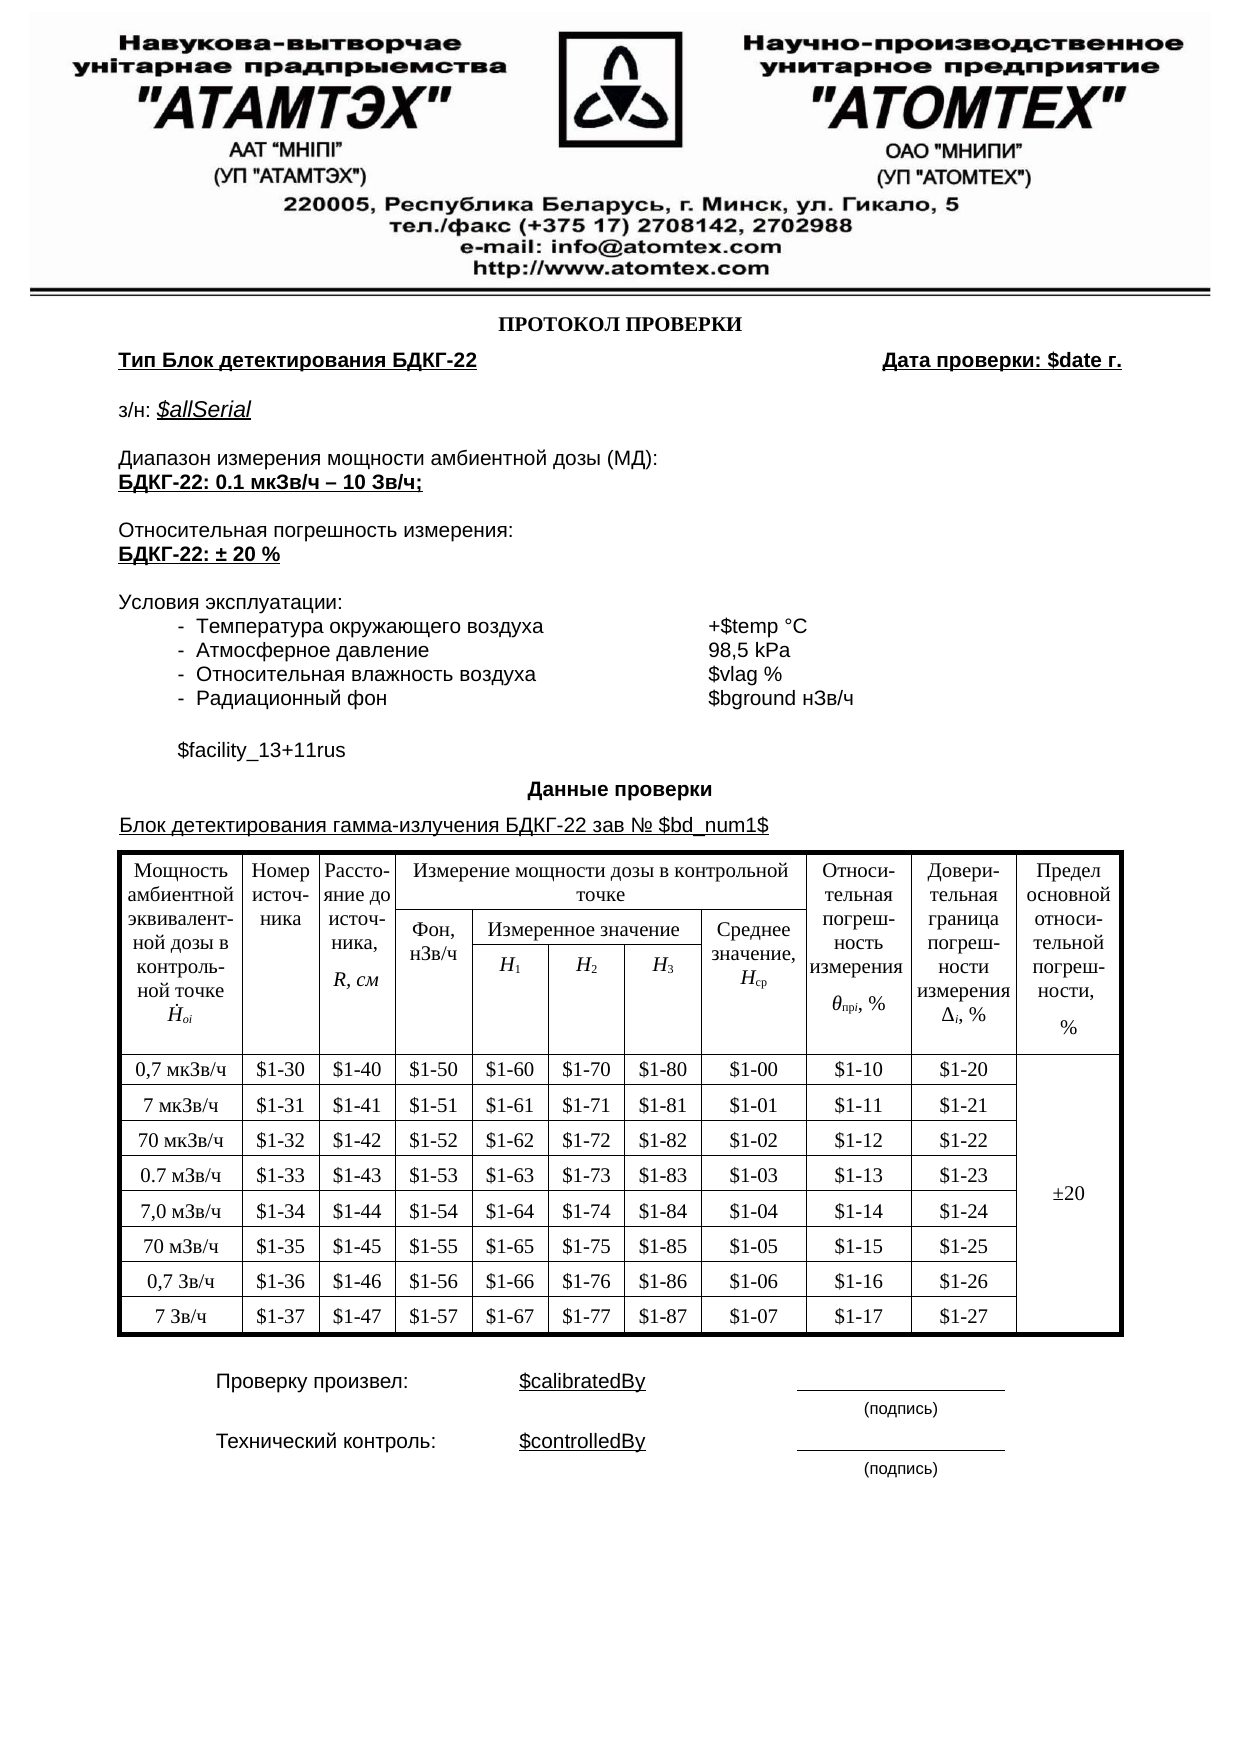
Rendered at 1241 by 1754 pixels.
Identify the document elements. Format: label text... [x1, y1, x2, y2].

table_cell Фон, нЗв/ч [396, 910, 472, 1054]
table_cell $1-03 [702, 1156, 806, 1190]
table_cell $1-33 [243, 1156, 319, 1190]
table_cell $1-46 [320, 1262, 395, 1296]
table_cell Рассто-яние до источ-ника, R, см [320, 855, 395, 1054]
table_cell (подпись) [771, 1399, 1030, 1423]
table_cell $1-80 [625, 1055, 701, 1084]
text БДКГ-22: 0.1 мкЗв/ч – 10 Зв/ч; [118, 470, 1122, 494]
table_header [771, 1364, 1030, 1399]
table_cell $1-13 [807, 1156, 911, 1190]
text - Температура окружающего воздуха +$temp °C [177, 614, 1122, 638]
table_header Проверку произвел: [210, 1364, 513, 1399]
table_cell $1-15 [807, 1227, 911, 1261]
table_cell $1-55 [396, 1227, 472, 1261]
table_cell $1-82 [625, 1121, 701, 1155]
table_cell $1-62 [473, 1121, 548, 1155]
table_cell 7 мкЗв/ч [122, 1085, 242, 1120]
table_cell (подпись) [771, 1459, 1030, 1482]
table_cell $1-12 [807, 1121, 911, 1155]
table_cell Довери-тельная граница погреш-ности измерения Δi, % [912, 855, 1016, 1054]
table_cell $controlledBy [514, 1423, 771, 1458]
table_cell $1-22 [912, 1121, 1016, 1155]
table_cell $1-60 [473, 1055, 548, 1084]
table_cell $1-73 [549, 1156, 624, 1190]
text - Относительная влажность воздуха $vlag % [177, 662, 1122, 686]
table_cell $1-47 [320, 1297, 395, 1332]
table_cell Предел основной относи-тельной погреш-ности, % [1017, 855, 1119, 1054]
table_cell $1-31 [243, 1085, 319, 1120]
table_cell $1-04 [702, 1191, 806, 1226]
text $facility_13+11rus [118, 738, 1122, 762]
table_cell $1-27 [912, 1297, 1016, 1332]
text Условия эксплуатации: [118, 590, 1122, 614]
table_cell 70 мЗв/ч [122, 1227, 242, 1261]
table_cell $1-77 [549, 1297, 624, 1332]
table_cell [514, 1399, 771, 1423]
table_cell $1-72 [549, 1121, 624, 1155]
table_cell 7 Зв/ч [122, 1297, 242, 1332]
text з/н: $allSerial [118, 396, 1122, 422]
table_cell $1-16 [807, 1262, 911, 1296]
table_cell $1-07 [702, 1297, 806, 1332]
table_cell 0.7 мЗв/ч [122, 1156, 242, 1190]
table_cell [210, 1459, 513, 1482]
text Тип Блок детектирования БДКГ-22 Дата проверки: $date г. [118, 348, 1122, 372]
table_cell $1-64 [473, 1191, 548, 1226]
table_cell [210, 1399, 513, 1423]
table_cell $1-20 [912, 1055, 1016, 1084]
text - Радиационный фон $bground нЗв/ч [177, 686, 1122, 709]
table_cell $1-40 [320, 1055, 395, 1084]
table_cell $1-76 [549, 1262, 624, 1296]
table_cell $1-54 [396, 1191, 472, 1226]
table_cell 0,7 мкЗв/ч [122, 1055, 242, 1084]
table_cell $1-37 [243, 1297, 319, 1332]
table_cell $1-35 [243, 1227, 319, 1261]
table_cell $1-87 [625, 1297, 701, 1332]
table_cell $1-42 [320, 1121, 395, 1155]
table_cell $1-41 [320, 1085, 395, 1120]
table_cell Относи-тельная погреш-ность измерения θпрi, % [807, 855, 911, 1054]
table_cell $1-81 [625, 1085, 701, 1120]
table_cell $1-74 [549, 1191, 624, 1226]
table_cell $1-01 [702, 1085, 806, 1120]
table_cell $1-85 [625, 1227, 701, 1261]
table_cell Мощность амбиентной эквивалент-ной дозы в контроль-ной точке Ḣoi [122, 855, 242, 1054]
table_cell $1-63 [473, 1156, 548, 1190]
text Данные проверки [118, 777, 1122, 801]
table_cell $1-17 [807, 1297, 911, 1332]
table_cell Среднее значение, Hср [702, 910, 806, 1054]
table_cell $1-00 [702, 1055, 806, 1084]
table_cell $1-65 [473, 1227, 548, 1261]
table_cell $1-66 [473, 1262, 548, 1296]
table_cell 70 мкЗв/ч [122, 1121, 242, 1155]
table_cell $1-57 [396, 1297, 472, 1332]
table_cell Технический контроль: [210, 1423, 513, 1458]
table_cell H2 [549, 945, 624, 1054]
table_cell $1-52 [396, 1121, 472, 1155]
picture [29, 12, 1211, 298]
table_header $calibratedBy [514, 1364, 771, 1399]
table_cell $1-21 [912, 1085, 1016, 1120]
text Относительная погрешность измерения: [118, 518, 1122, 542]
table_cell $1-71 [549, 1085, 624, 1120]
table_cell $1-32 [243, 1121, 319, 1155]
table_cell $1-56 [396, 1262, 472, 1296]
table_cell $1-43 [320, 1156, 395, 1190]
text - Атмосферное давление 98,5 kPa [177, 638, 1122, 662]
table_cell $1-83 [625, 1156, 701, 1190]
table_cell $1-10 [807, 1055, 911, 1084]
table_cell $1-02 [702, 1121, 806, 1155]
table_cell $1-26 [912, 1262, 1016, 1296]
table_cell $1-84 [625, 1191, 701, 1226]
table_cell H3 [625, 945, 701, 1054]
text БДКГ-22: ± 20 % [118, 542, 1122, 566]
table_cell $1-75 [549, 1227, 624, 1261]
table_cell $1-23 [912, 1156, 1016, 1190]
table_cell Номер источ-ника [243, 855, 319, 1054]
table_cell $1-25 [912, 1227, 1016, 1261]
table_cell $1-36 [243, 1262, 319, 1296]
table_cell 7,0 мЗв/ч [122, 1191, 242, 1226]
table_cell 0,7 Зв/ч [122, 1262, 242, 1296]
table_cell $1-61 [473, 1085, 548, 1120]
table_cell $1-34 [243, 1191, 319, 1226]
table_cell $1-50 [396, 1055, 472, 1084]
table_cell $1-44 [320, 1191, 395, 1226]
table_cell Измерение мощности дозы в контрольной точке [396, 855, 806, 909]
table_cell [771, 1423, 1030, 1458]
table_cell $1-24 [912, 1191, 1016, 1226]
table_header Блок детектирования гамма-излучения БДКГ-22 зав № $bd_num1$ [119, 801, 1121, 849]
table_cell ±20 [1017, 1055, 1119, 1332]
table_cell $1-86 [625, 1262, 701, 1296]
table_cell $1-30 [243, 1055, 319, 1084]
table_cell $1-70 [549, 1055, 624, 1084]
table_cell $1-14 [807, 1191, 911, 1226]
table_cell $1-67 [473, 1297, 548, 1332]
text ПРОТОКОЛ ПРОВЕРКИ [118, 312, 1122, 336]
table_cell $1-51 [396, 1085, 472, 1120]
table_cell H1 [473, 945, 548, 1054]
table_cell $1-05 [702, 1227, 806, 1261]
table_cell Измеренное значение [473, 910, 701, 944]
table_cell $1-11 [807, 1085, 911, 1120]
table_cell $1-06 [702, 1262, 806, 1296]
text Диапазон измерения мощности амбиентной дозы (МД): [118, 446, 1122, 470]
table_cell [514, 1459, 771, 1482]
table_cell $1-45 [320, 1227, 395, 1261]
table_cell $1-53 [396, 1156, 472, 1190]
